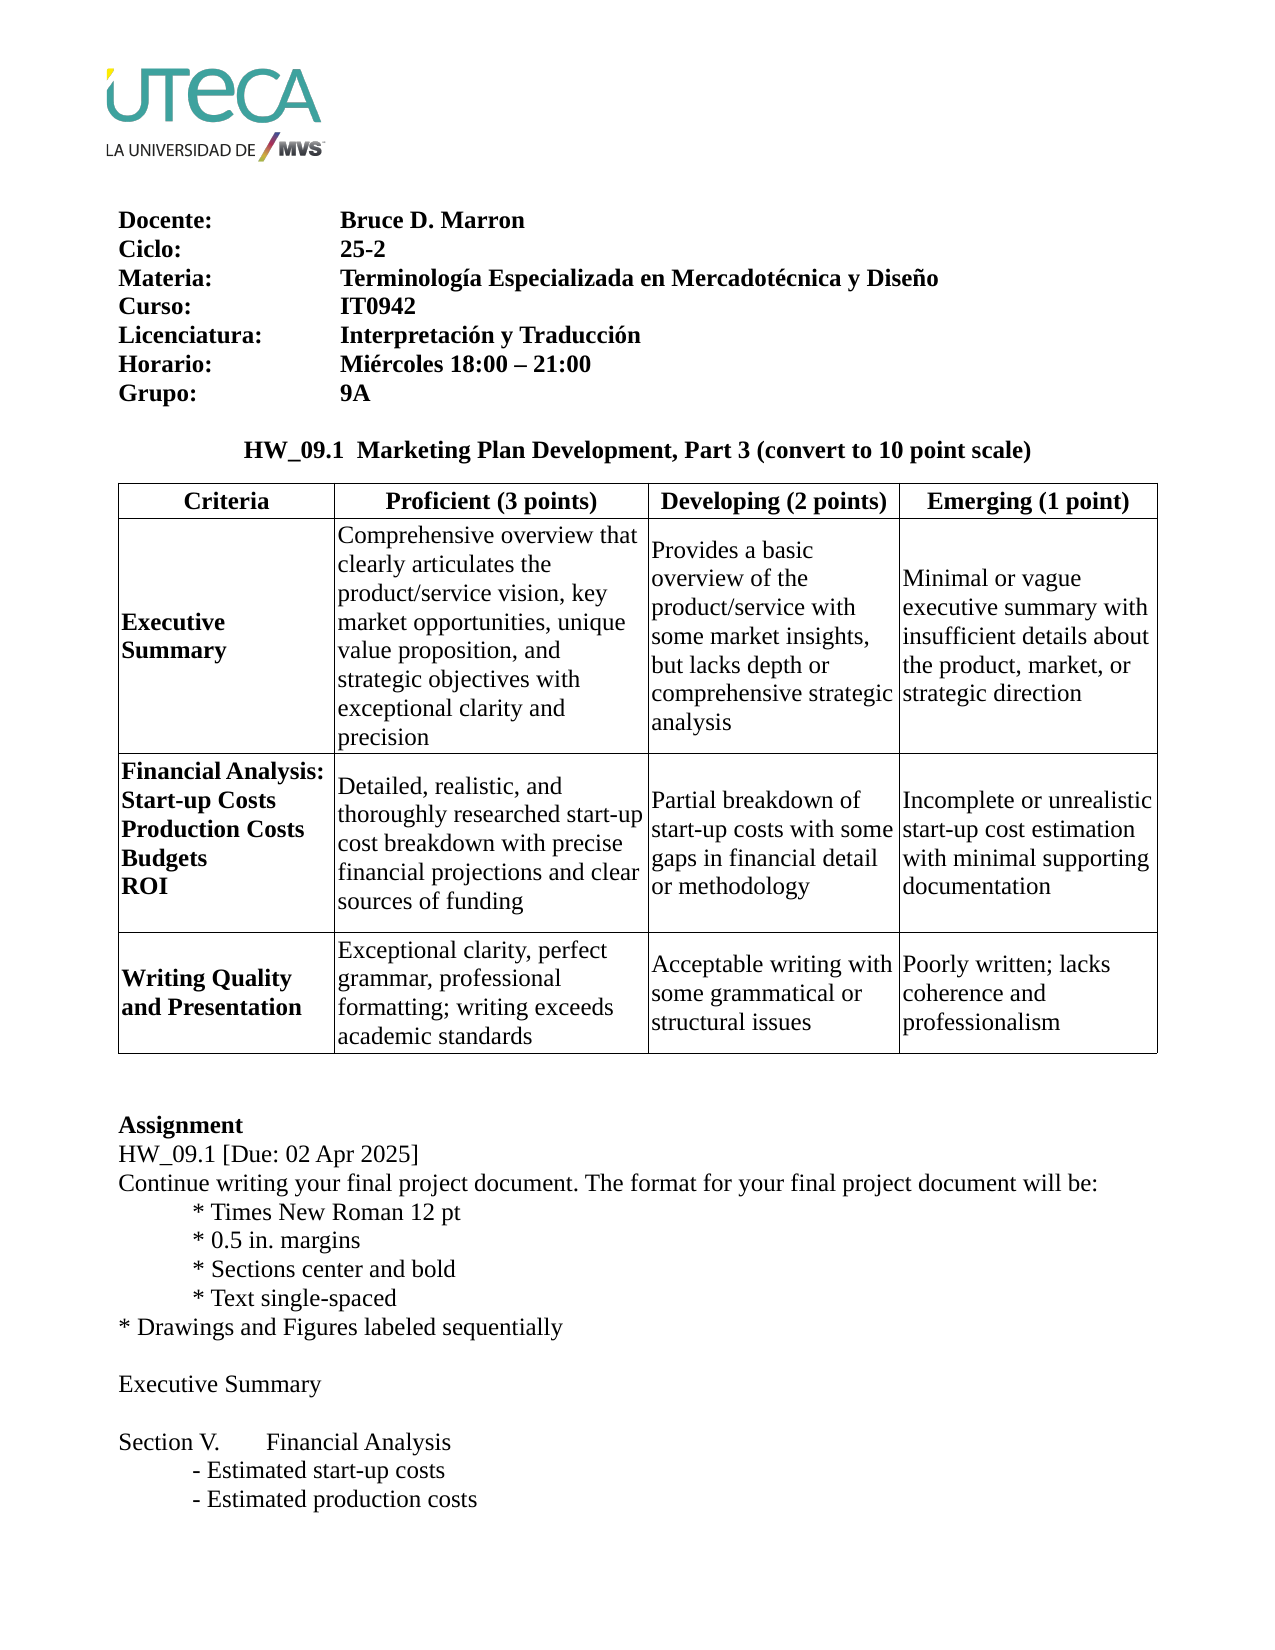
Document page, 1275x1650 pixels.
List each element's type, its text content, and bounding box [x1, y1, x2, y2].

table_header Developing (2 points) [649, 484, 899, 517]
text Continue writing your final project document. The format for your final project document will be: [118, 1168, 1157, 1197]
text HW_09.1 [Due: 02 Apr 2025] [118, 1139, 1157, 1168]
picture [104, 64, 328, 166]
table_cell Detailed, realistic, and thoroughly researched start-up cost breakdown with precise financial projections and clear sources of funding [335, 754, 648, 932]
text - Estimated start-up costs [118, 1455, 1157, 1484]
table_header Criteria [119, 484, 334, 517]
text Ciclo: 25-2 [118, 234, 1157, 263]
text * Text single-spaced [118, 1283, 1157, 1312]
table_cell Writing Quality and Presentation [119, 933, 334, 1053]
text * 0.5 in. margins [118, 1225, 1157, 1254]
table_cell Financial Analysis: Start-up Costs Production Costs Budgets ROI [119, 754, 334, 932]
text * Drawings and Figures labeled sequentially [118, 1312, 1157, 1340]
text Section V. Financial Analysis [118, 1427, 1157, 1455]
text Grupo: 9A [118, 378, 1157, 406]
table_cell Minimal or vague executive summary with insufficient details about the product, market, or strategic direction [900, 519, 1157, 753]
table_cell Acceptable writing with some grammatical or structural issues [649, 933, 899, 1053]
text Curso: IT0942 [118, 291, 1157, 320]
table_cell Executive Summary [119, 519, 334, 753]
text Executive Summary [118, 1369, 1157, 1398]
table_header Emerging (1 point) [900, 484, 1157, 517]
text Licenciatura: Interpretación y Traducción [118, 320, 1157, 349]
table_cell Provides a basic overview of the product/service with some market insights, but lacks depth or comprehensive strategic analysis [649, 519, 899, 753]
text Docente: Bruce D. Marron [118, 205, 1157, 234]
text Assignment [118, 1110, 1157, 1139]
text Horario: Miércoles 18:00 – 21:00 [118, 349, 1157, 378]
table_cell Exceptional clarity, perfect grammar, professional formatting; writing exceeds academic standards [335, 933, 648, 1053]
table_cell Partial breakdown of start-up costs with some gaps in financial detail or methodology [649, 754, 899, 932]
text HW_09.1 Marketing Plan Development, Part 3 (convert to 10 point scale) [118, 435, 1157, 464]
text Materia: Terminología Especializada en Mercadotécnica y Diseño [118, 263, 1157, 291]
table_header Proficient (3 points) [335, 484, 648, 517]
text * Sections center and bold [118, 1254, 1157, 1283]
text * Times New Roman 12 pt [118, 1197, 1157, 1225]
text - Estimated production costs [118, 1484, 1157, 1513]
table_cell Incomplete or unrealistic start-up cost estimation with minimal supporting documentation [900, 754, 1157, 932]
table_cell Poorly written; lacks coherence and professionalism [900, 933, 1157, 1053]
table_cell Comprehensive overview that clearly articulates the product/service vision, key market opportunities, unique value proposition, and strategic objectives with exceptional clarity and precision [335, 519, 648, 753]
